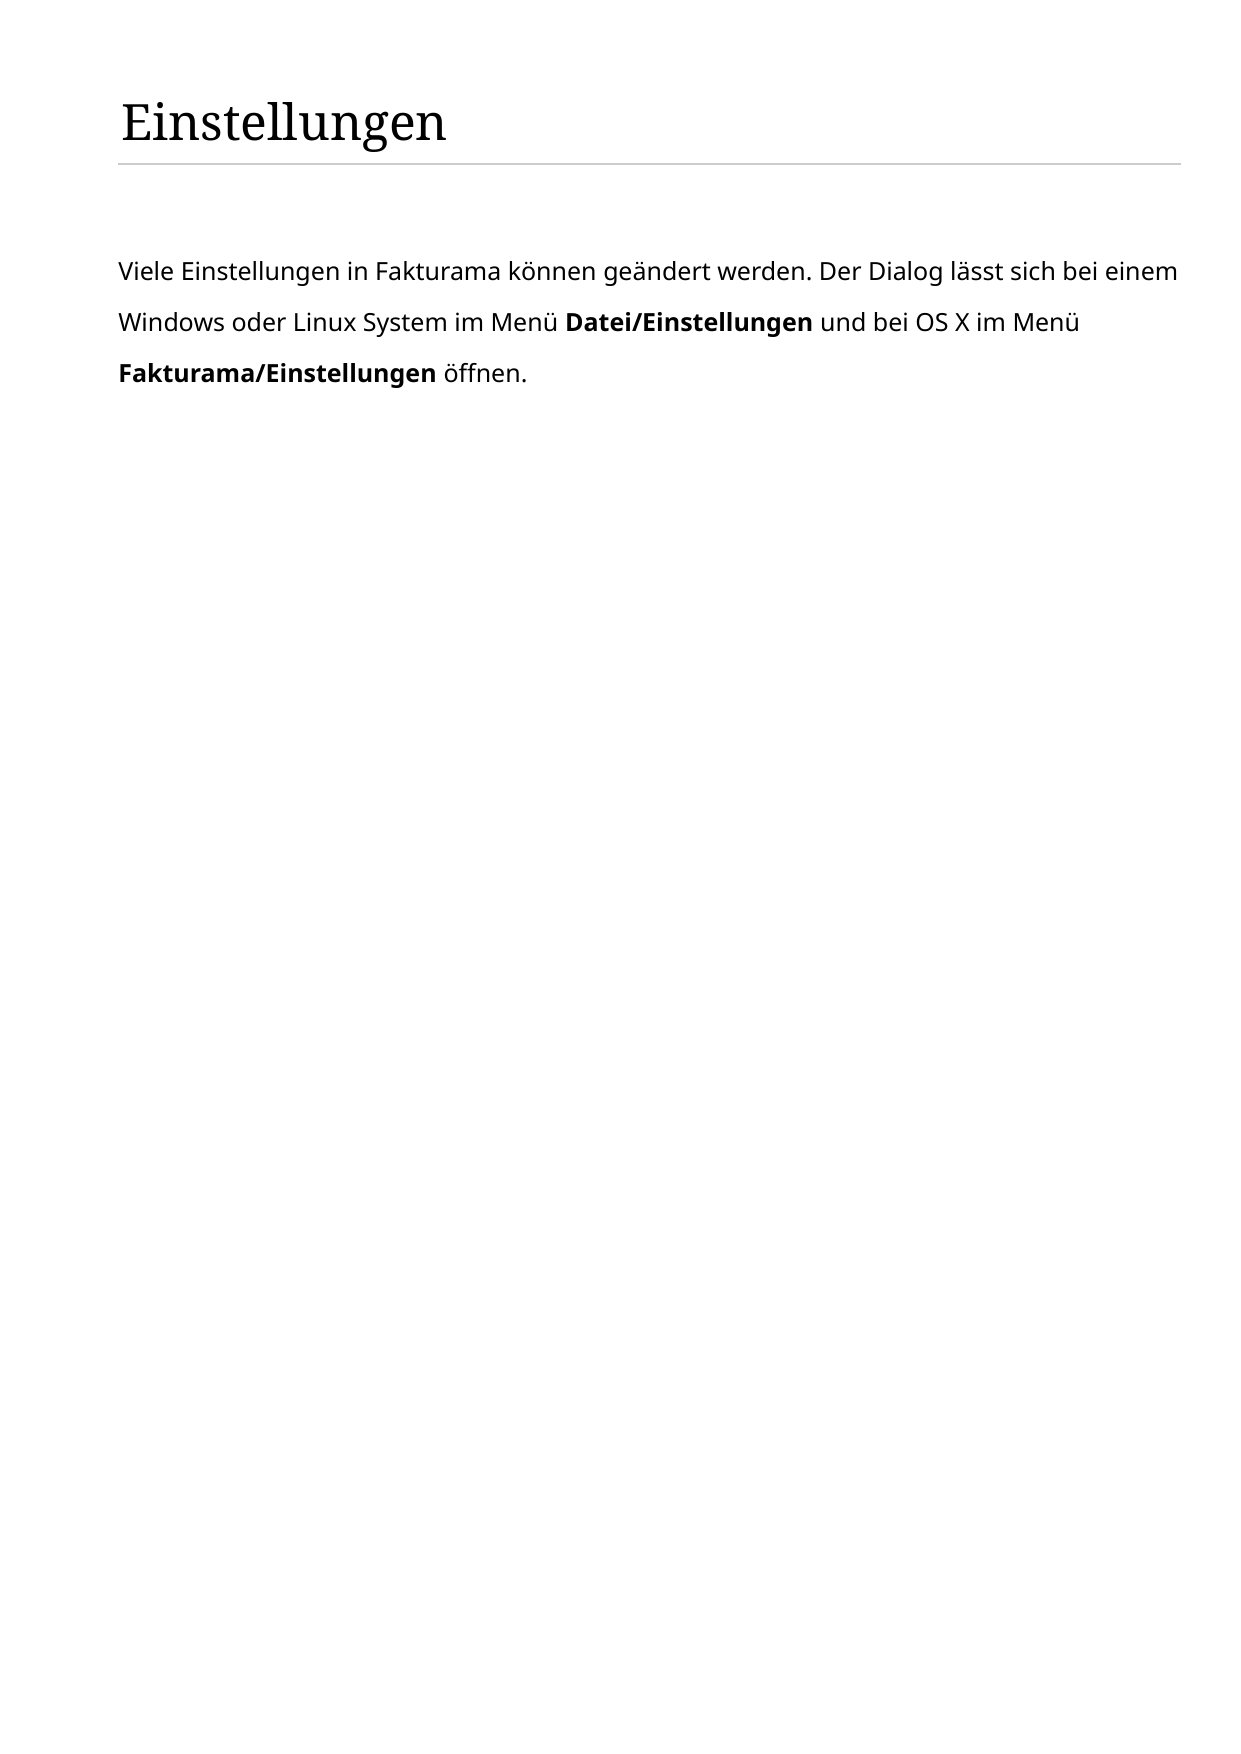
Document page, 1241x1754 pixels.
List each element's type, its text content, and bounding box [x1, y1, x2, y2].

subtitle Einstellungen [118, 84, 1181, 163]
text Viele Einstellungen in Fakturama können geändert werden. Der Dialog lässt sich bei einem Windows oder Linux System im Menü Datei/Einstellungen und bei OS X im Menü Fakturama/Einstellungen öffnen. [118, 253, 1181, 389]
